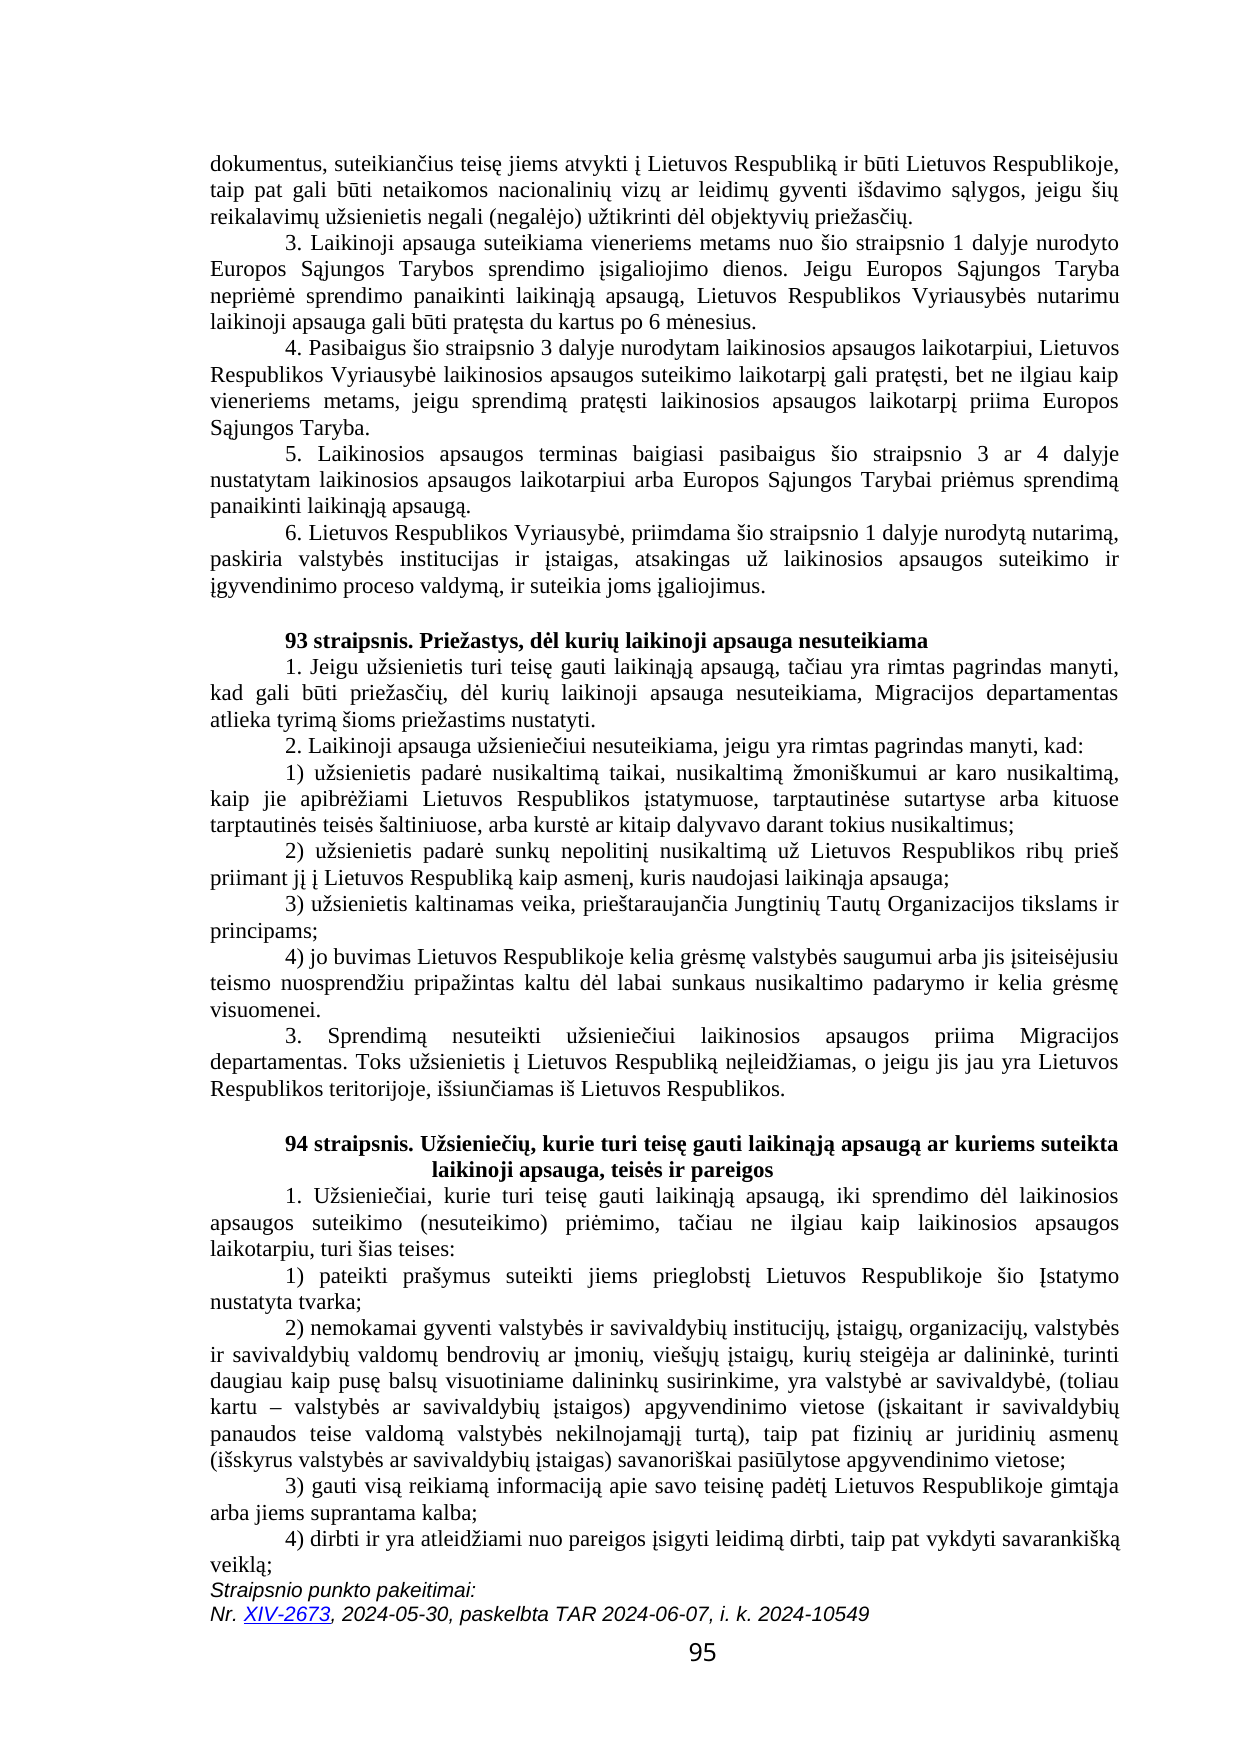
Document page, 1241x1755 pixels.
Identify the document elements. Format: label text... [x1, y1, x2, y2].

text 3. Laikinoji apsauga suteikiama vieneriems metams nuo šio straipsnio 1 dalyje nurodyto Europos Sąjungos Tarybos sprendimo įsigaliojimo dienos. Jeigu Europos Sąjungos Taryba nepriėmė sprendimo panaikinti laikinąją apsaugą, Lietuvos Respublikos Vyriausybės nutarimu laikinoji apsauga gali būti pratęsta du kartus po 6 mėnesius. [210, 229, 1120, 334]
text 1) pateikti prašymus suteikti jiems prieglobstį Lietuvos Respublikoje šio Įstatymo nustatyta tvarka; [210, 1262, 1120, 1314]
text 1. Jeigu užsienietis turi teisę gauti laikinąją apsaugą, tačiau yra rimtas pagrindas manyti, kad gali būti priežasčių, dėl kurių laikinoji apsauga nesuteikiama, Migracijos departamentas atlieka tyrimą šioms priežastims nustatyti. [210, 653, 1120, 732]
text 2. Laikinoji apsauga užsieniečiui nesuteikiama, jeigu yra rimtas pagrindas manyti, kad: [210, 732, 1120, 758]
text Straipsnio punkto pakeitimai: [210, 1578, 1120, 1602]
text 1) užsienietis padarė nusikaltimą taikai, nusikaltimą žmoniškumui ar karo nusikaltimą, kaip jie apibrėžiami Lietuvos Respublikos įstatymuose, tarptautinėse sutartyse arba kituose tarptautinės teisės šaltiniuose, arba kurstė ar kitaip dalyvavo darant tokius nusikaltimus; [210, 758, 1120, 838]
text 6. Lietuvos Respublikos Vyriausybė, priimdama šio straipsnio 1 dalyje nurodytą nutarimą, paskiria valstybės institucijas ir įstaigas, atsakingas už laikinosios apsaugos suteikimo ir įgyvendinimo proceso valdymą, ir suteikia joms įgaliojimus. [210, 519, 1120, 598]
text Nr. XIV-2673, 2024-05-30, paskelbta TAR 2024-06-07, i. k. 2024-10549 [210, 1602, 1120, 1626]
text 4. Pasibaigus šio straipsnio 3 dalyje nurodytam laikinosios apsaugos laikotarpiui, Lietuvos Respublikos Vyriausybė laikinosios apsaugos suteikimo laikotarpį gali pratęsti, bet ne ilgiau kaip vieneriems metams, jeigu sprendimą pratęsti laikinosios apsaugos laikotarpį priima Europos Sąjungos Taryba. [210, 334, 1120, 440]
text 3. Sprendimą nesuteikti užsieniečiui laikinosios apsaugos priima Migracijos departamentas. Toks užsienietis į Lietuvos Respubliką neįleidžiamas, o jeigu jis jau yra Lietuvos Respublikos teritorijoje, išsiunčiamas iš Lietuvos Respublikos. [210, 1022, 1120, 1101]
text 2) užsienietis padarė sunkų nepolitinį nusikaltimą už Lietuvos Respublikos ribų prieš priimant jį į Lietuvos Respubliką kaip asmenį, kuris naudojasi laikinąja apsauga; [210, 838, 1120, 890]
text 2) nemokamai gyventi valstybės ir savivaldybių institucijų, įstaigų, organizacijų, valstybės ir savivaldybių valdomų bendrovių ar įmonių, viešųjų įstaigų, kurių steigėja ar dalininkė, turinti daugiau kaip pusę balsų visuotiniame dalininkų susirinkime, yra valstybė ar savivaldybė, (toliau kartu – valstybės ar savivaldybių įstaigos) apgyvendinimo vietose (įskaitant ir savivaldybių panaudos teise valdomą valstybės nekilnojamąjį turtą), taip pat fizinių ar juridinių asmenų (išskyrus valstybės ar savivaldybių įstaigas) savanoriškai pasiūlytose apgyvendinimo vietose; [210, 1314, 1120, 1472]
text 4) jo buvimas Lietuvos Respublikoje kelia grėsmę valstybės saugumui arba jis įsiteisėjusiu teismo nuosprendžiu pripažintas kaltu dėl labai sunkaus nusikaltimo padarymo ir kelia grėsmę visuomenei. [210, 943, 1120, 1022]
text 1. Užsieniečiai, kurie turi teisę gauti laikinąją apsaugą, iki sprendimo dėl laikinosios apsaugos suteikimo (nesuteikimo) priėmimo, tačiau ne ilgiau kaip laikinosios apsaugos laikotarpiu, turi šias teises: [210, 1183, 1120, 1262]
text dokumentus, suteikiančius teisę jiems atvykti į Lietuvos Respubliką ir būti Lietuvos Respublikoje, taip pat gali būti netaikomos nacionalinių vizų ar leidimų gyventi išdavimo sąlygos, jeigu šių reikalavimų užsienietis negali (negalėjo) užtikrinti dėl objektyvių priežasčių. [210, 150, 1120, 229]
text 94 straipsnis. Užsieniečių, kurie turi teisę gauti laikinąją apsaugą ar kuriems suteikta laikinoji apsauga, teisės ir pareigos [285, 1130, 1120, 1183]
text 93 straipsnis. Priežastys, dėl kurių laikinoji apsauga nesuteikiama [210, 627, 1120, 653]
text 3) gauti visą reikiamą informaciją apie savo teisinę padėtį Lietuvos Respublikoje gimtąja arba jiems suprantama kalba; [210, 1472, 1120, 1525]
text 5. Laikinosios apsaugos terminas baigiasi pasibaigus šio straipsnio 3 ar 4 dalyje nustatytam laikinosios apsaugos laikotarpiui arba Europos Sąjungos Tarybai priėmus sprendimą panaikinti laikinąją apsaugą. [210, 440, 1120, 519]
text 3) užsienietis kaltinamas veika, prieštaraujančia Jungtinių Tautų Organizacijos tikslams ir principams; [210, 890, 1120, 943]
text 4) dirbti ir yra atleidžiami nuo pareigos įsigyti leidimą dirbti, taip pat vykdyti savarankišką veiklą; [210, 1525, 1120, 1578]
